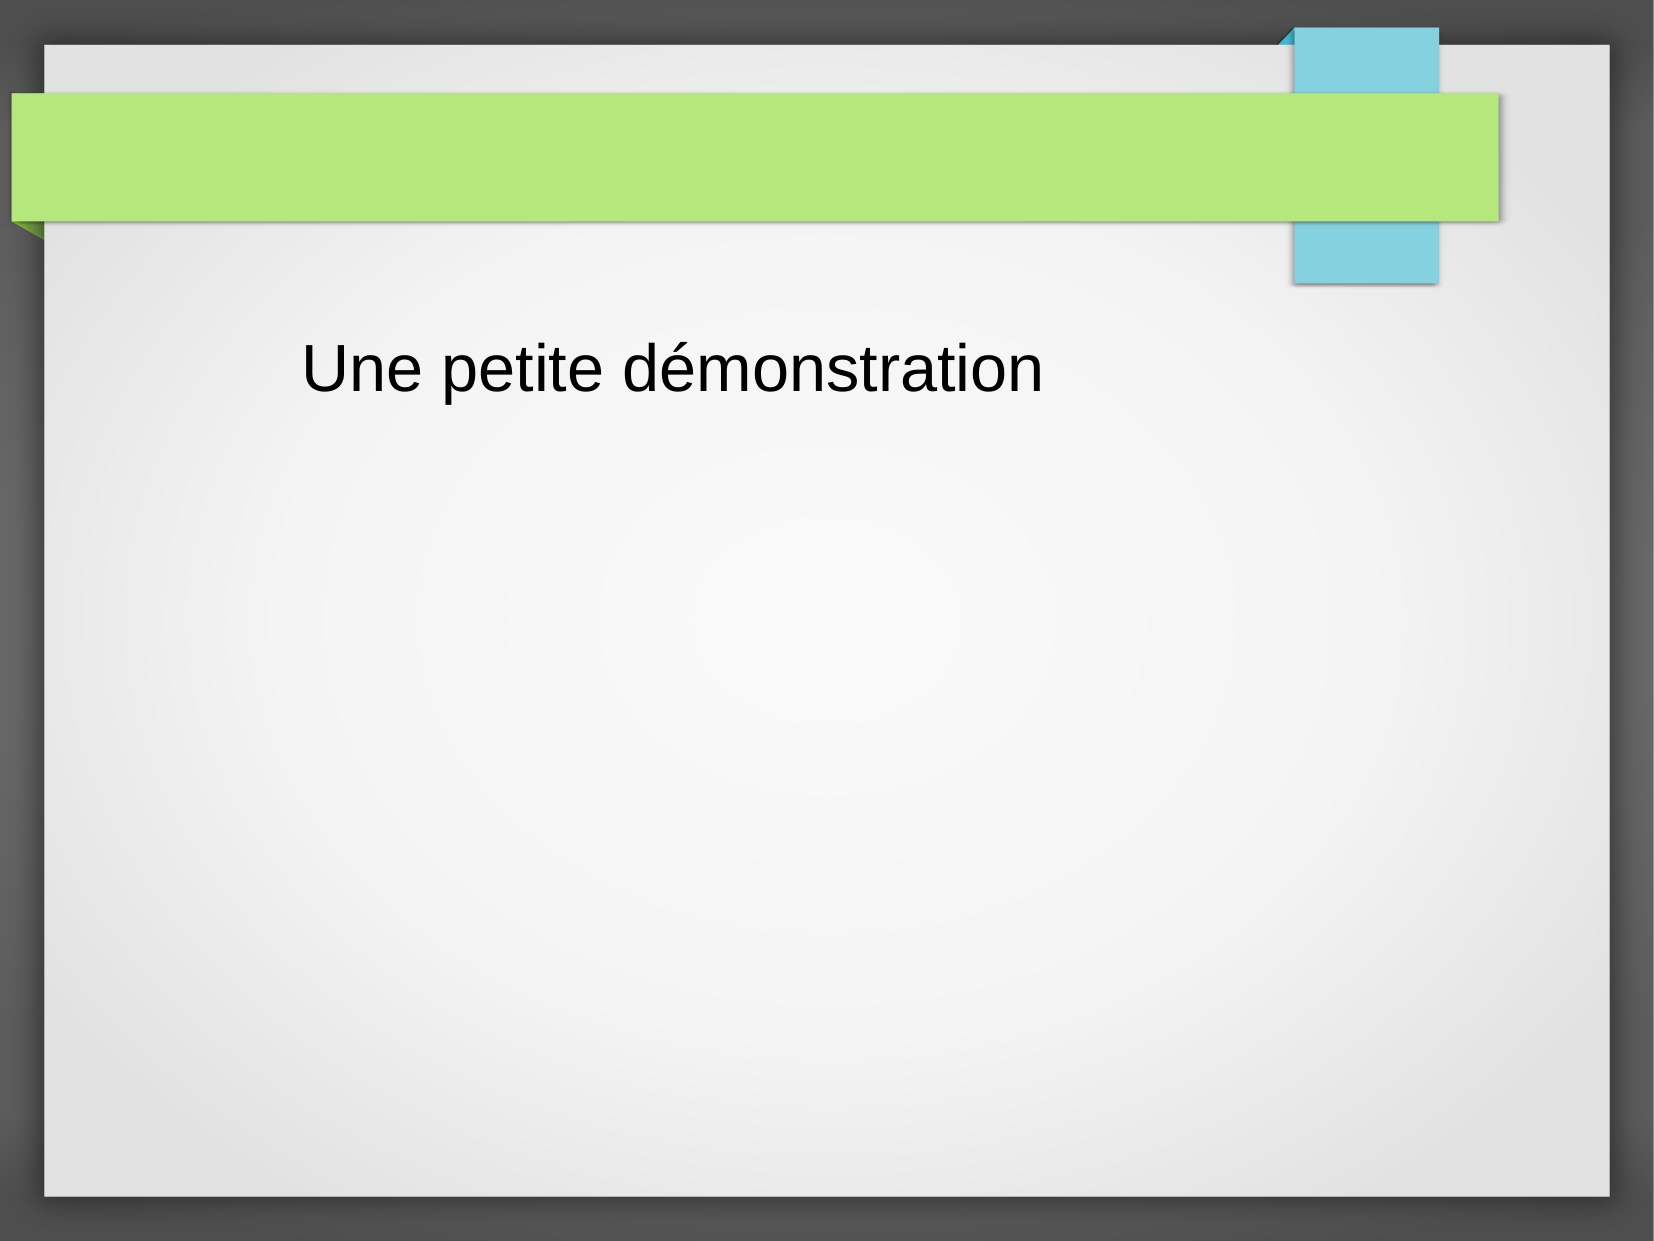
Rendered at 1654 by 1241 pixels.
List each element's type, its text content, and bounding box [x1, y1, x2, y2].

subtitle Une petite démonstration [82, 94, 1264, 643]
picture [0, 0, 1654, 1241]
